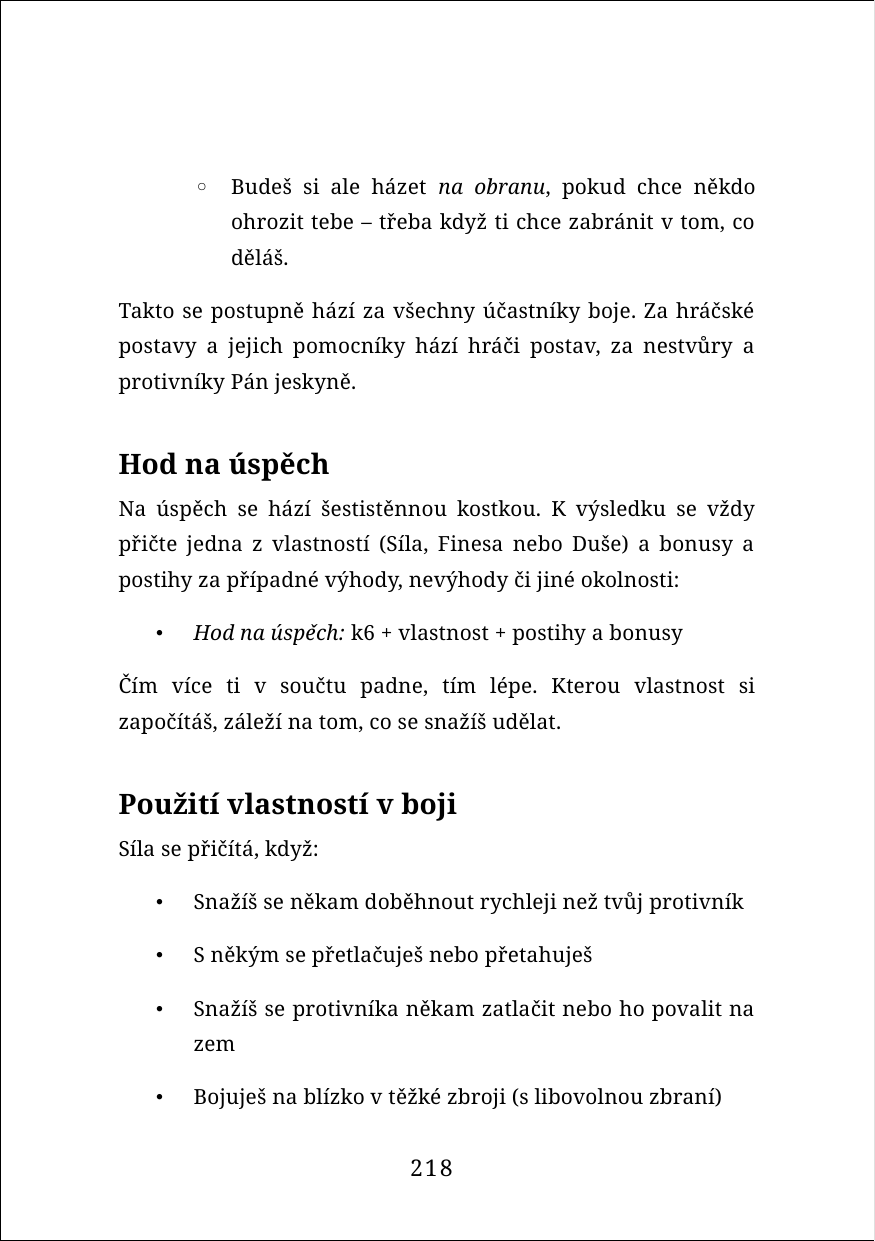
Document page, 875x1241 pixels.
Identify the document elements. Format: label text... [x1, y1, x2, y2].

list Snažíš se protivníka někam zatlačit nebo ho povalit na zem [156, 994, 756, 1058]
list Budeš si ale házet na obranu, pokud chce někdo ohrozit tebe – třeba když ti chce zabránit v tom, co děláš. [193, 172, 756, 271]
text Na úspěch se hází šestistěnnou kostkou. K výsledku se vždy přičte jedna z vlastností (Síla, Finesa nebo Duše) a bonusy a postihy za případné výhody, nevýhody či jiné okolnosti: [118, 494, 756, 593]
text Síla se přičítá, když: [118, 834, 756, 862]
text Čím více ti v součtu padne, tím lépe. Kterou vlastnost si započítáš, záleží na tom, co se snažíš udělat. [118, 672, 756, 736]
text Takto se postupně hází za všechny účastníky boje. Za hráčské postavy a jejich pomocníky hází hráči postav, za nestvůry a protivníky Pán jeskyně. [118, 296, 756, 396]
list Hod na úspěch: k6 + vlastnost + postihy a bonusy [156, 618, 756, 647]
subtitle Použití vlastností v boji [118, 784, 756, 822]
list Bojuješ na blízko v těžké zbroji (s libovolnou zbraní) [156, 1082, 756, 1111]
subtitle Hod na úspěch [118, 444, 756, 482]
list S někým se přetlačuješ nebo přetahuješ [156, 941, 756, 969]
list Snažíš se někam doběhnout rychleji než tvůj protivník [156, 887, 756, 916]
